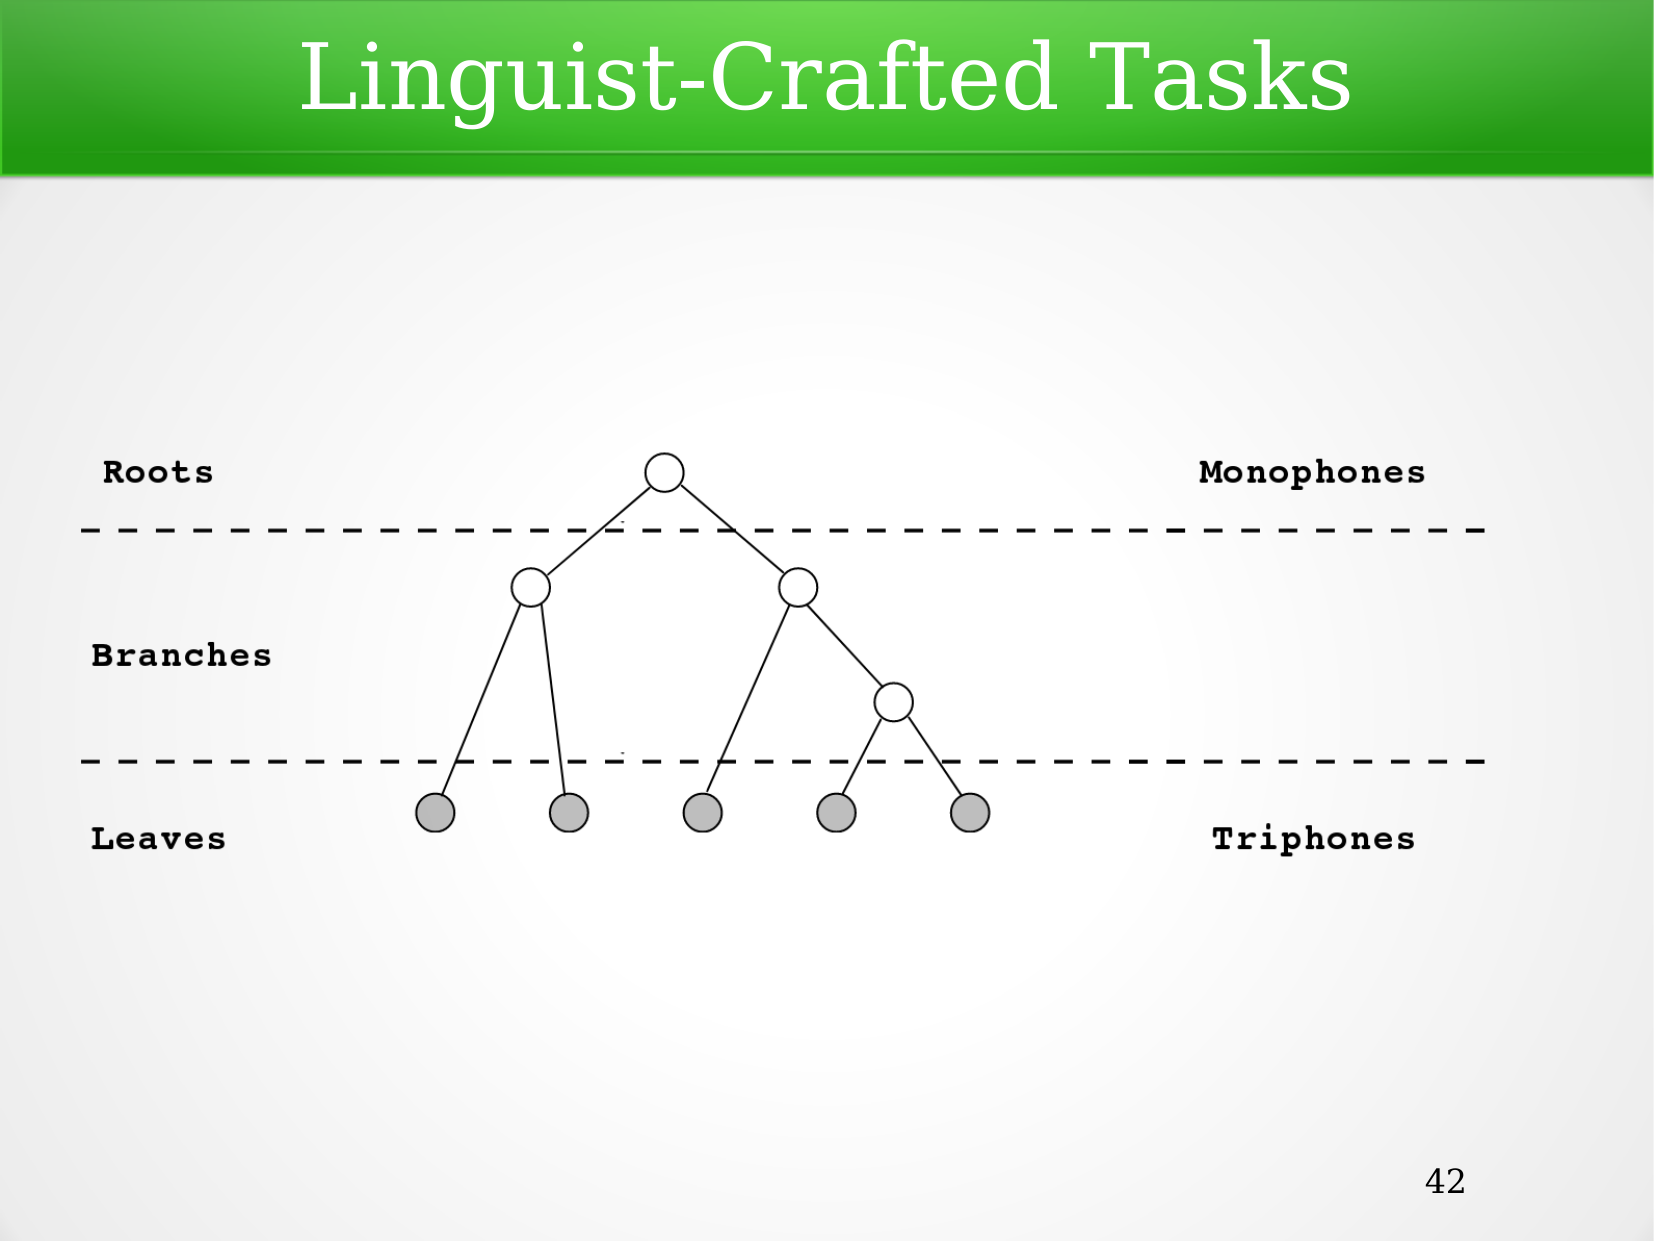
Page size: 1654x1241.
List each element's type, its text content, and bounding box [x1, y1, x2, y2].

title Linguist-Crafted Tasks [82, 11, 1571, 154]
picture [0, 0, 1654, 1241]
